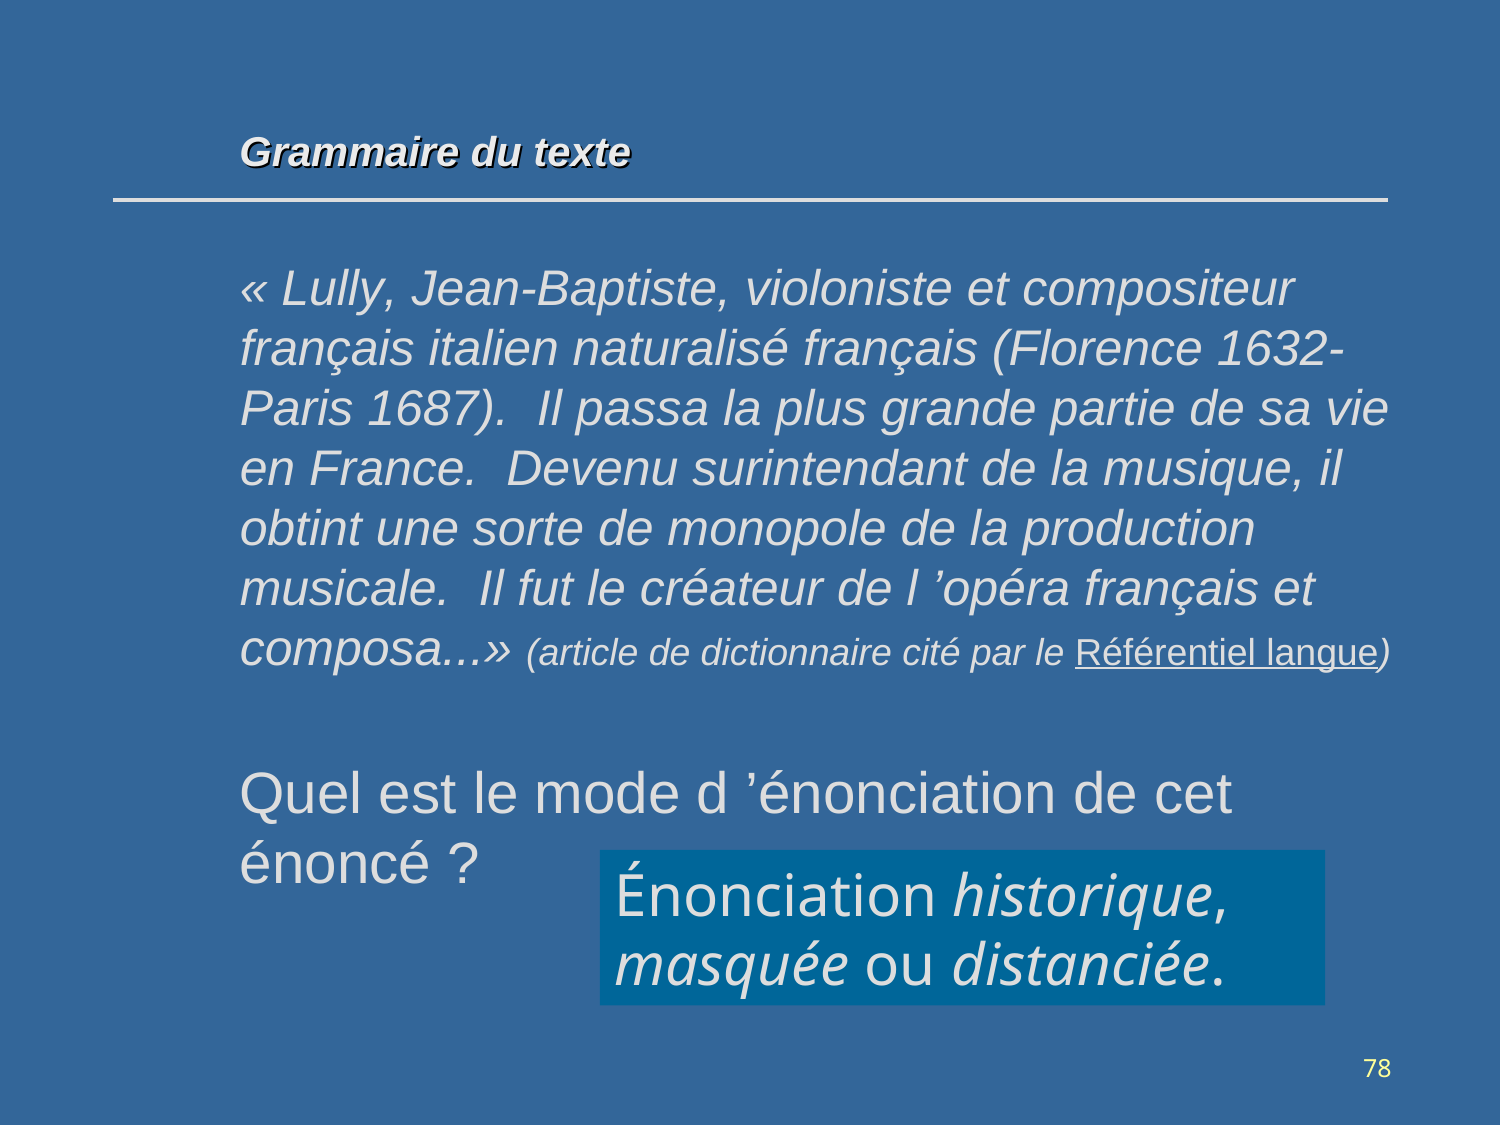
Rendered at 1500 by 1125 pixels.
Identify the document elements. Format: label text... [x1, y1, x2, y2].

text_box « Lully, Jean-Baptiste, violoniste et compositeur français italien naturalisé français (Florence 1632-Paris 1687). Il passa la plus grande partie de sa vie en France. Devenu surintendant de la musique, il obtint une sorte de monopole de la production musicale. Il fut le créateur de l ’opéra français et composa...» (article de dictionnaire cité par le Référentiel langue) Quel est le mode d ’énonciation de cet énoncé ? [225, 247, 1413, 903]
text_box Grammaire du texte [224, 116, 647, 183]
text_box Énonciation historique, masquée ou distanciée. [599, 849, 1326, 1006]
